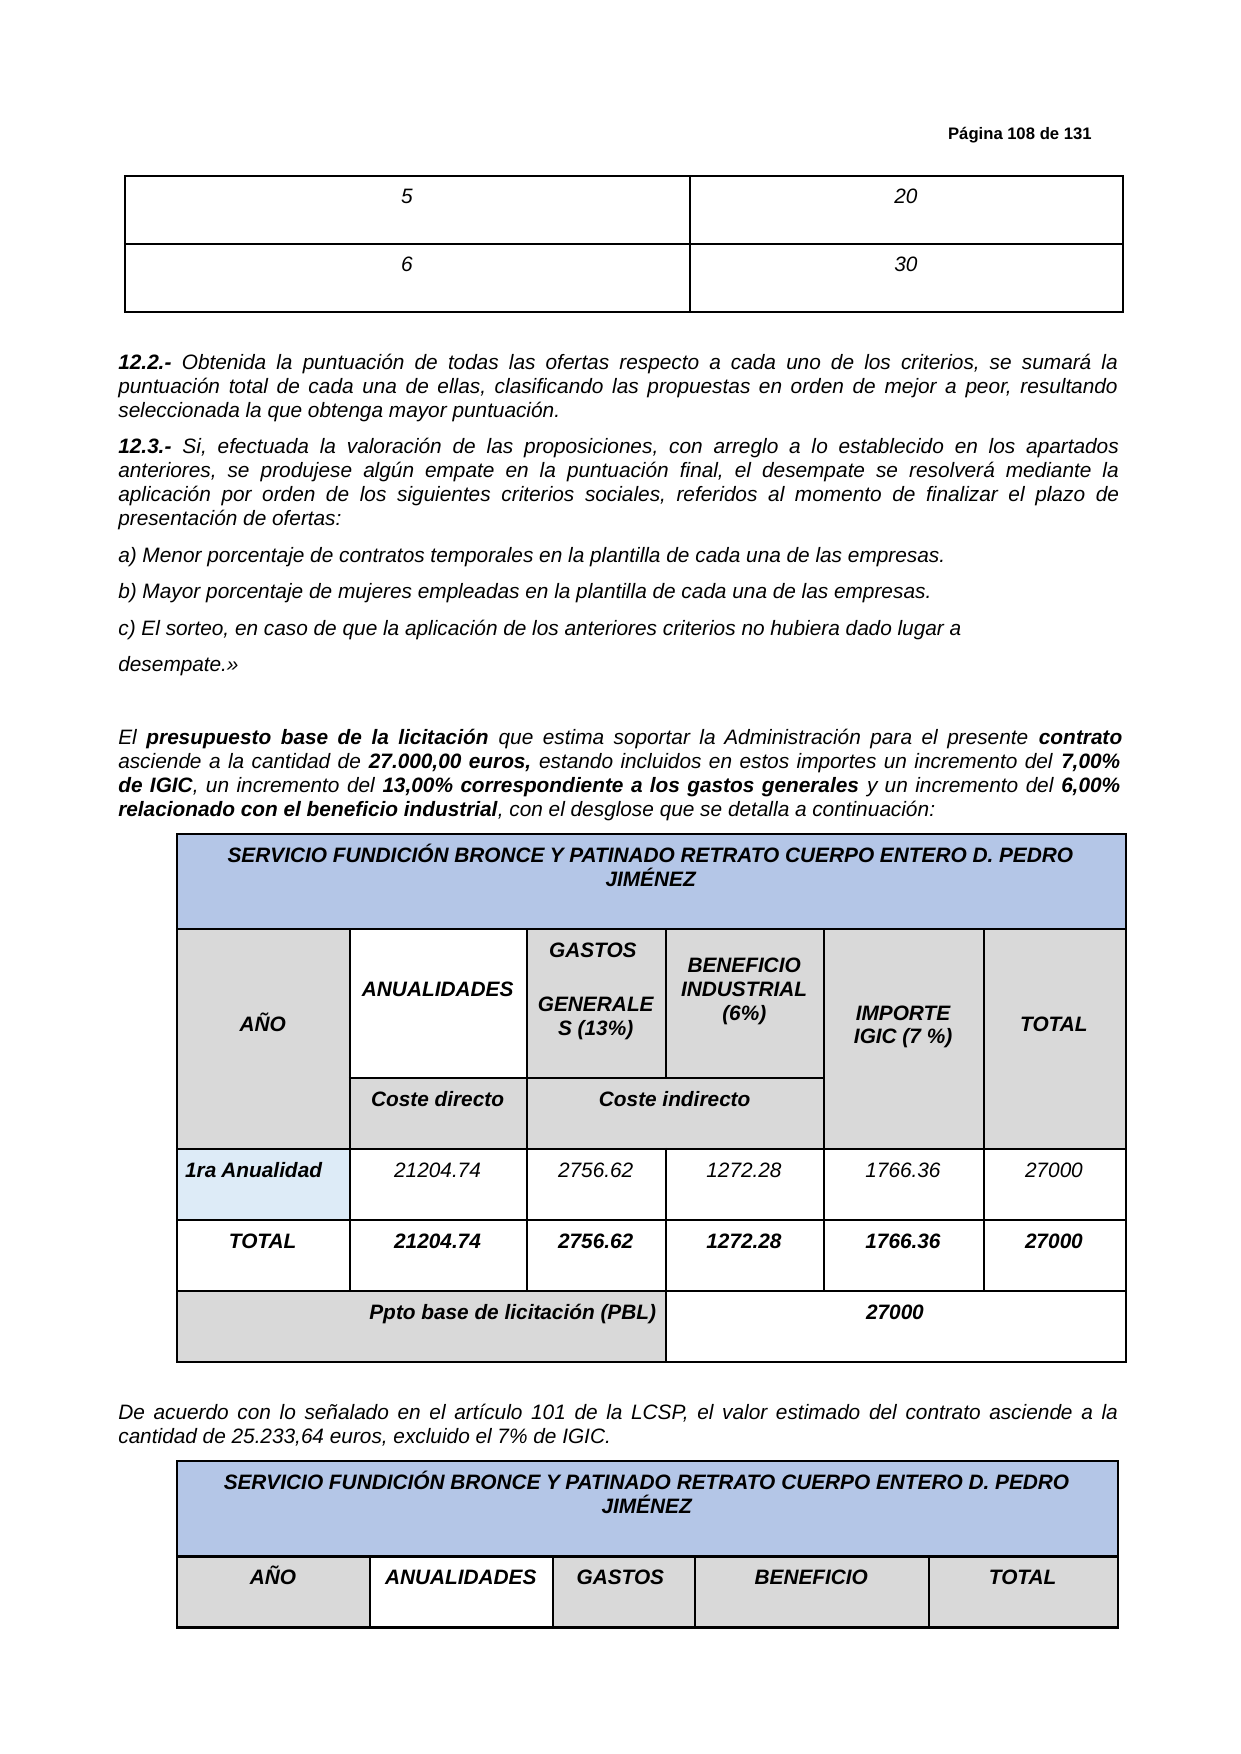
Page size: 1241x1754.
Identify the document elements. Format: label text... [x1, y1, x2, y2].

table_cell BENEFICIO [696, 1558, 928, 1626]
table_cell 1ra Anualidad [178, 1150, 349, 1219]
table_cell TOTAL [178, 1221, 349, 1290]
text De acuerdo con lo señalado en el artículo 101 de la LCSP, el valor estimado del contrato asciende a la cantidad de 25.233,64 euros, excluido el 7% de IGIC. [118, 1400, 1122, 1448]
table_cell 27000 [667, 1292, 1125, 1361]
table_cell ANUALIDADES [351, 930, 526, 1077]
table_cell GASTOS [554, 1558, 694, 1626]
table_cell ANUALIDADES [371, 1558, 552, 1626]
table_cell 21204,74 [351, 1150, 526, 1219]
text 12.3.- Si, efectuada la valoración de las proposiciones, con arreglo a lo establecido en los apartados anteriores, se produjese algún empate en la puntuación final, el desempate se resolverá mediante la aplicación por orden de los siguientes criterios sociales, referidos al momento de finalizar el plazo de presentación de ofertas: [118, 434, 1122, 530]
table_cell BENEFICIO INDUSTRIAL (6%) [667, 930, 823, 1077]
table_cell GASTOS GENERALES (13%) [528, 930, 665, 1077]
table_cell 6 [126, 245, 689, 311]
table_cell 1766,36 [825, 1150, 983, 1219]
table_cell AÑO [178, 1558, 369, 1626]
table_cell Coste indirecto [528, 1079, 823, 1148]
table_cell 30 [691, 245, 1122, 311]
table_cell TOTAL [930, 1558, 1117, 1626]
table_cell 20 [691, 177, 1122, 243]
table_cell 2756,62 [528, 1221, 665, 1290]
table_cell Ppto base de licitación (PBL) [178, 1292, 665, 1361]
table_cell 2756,62 [528, 1150, 665, 1219]
table_cell 5 [126, 177, 689, 243]
text a) Menor porcentaje de contratos temporales en la plantilla de cada una de las empresas. [118, 542, 1122, 566]
text desempate.» [118, 652, 1122, 676]
table_cell 1272,28 [667, 1150, 823, 1219]
table_cell TOTAL [985, 930, 1125, 1148]
table_cell 27000 [985, 1221, 1125, 1290]
text 12.2.- Obtenida la puntuación de todas las ofertas respecto a cada uno de los criterios, se sumará la puntuación total de cada una de ellas, clasificando las propuestas en orden de mejor a peor, resultando seleccionada la que obtenga mayor puntuación. [118, 350, 1122, 422]
table_cell 27000 [985, 1150, 1125, 1219]
table_cell 1766,36 [825, 1221, 983, 1290]
table_cell Coste directo [351, 1079, 526, 1148]
table_header SERVICIO FUNDICIÓN BRONCE Y PATINADO RETRATO CUERPO ENTERO D. PEDRO JIMÉNEZ [178, 835, 1125, 928]
text c) El sorteo, en caso de que la aplicación de los anteriores criterios no hubiera dado lugar a [118, 615, 1122, 639]
table_cell AÑO [178, 930, 349, 1148]
text b) Mayor porcentaje de mujeres empleadas en la plantilla de cada una de las empresas. [118, 579, 1122, 603]
table_cell IMPORTE IGIC (7 %) [825, 930, 983, 1148]
table_cell 1272,28 [667, 1221, 823, 1290]
table_cell 21204,74 [351, 1221, 526, 1290]
text El presupuesto base de la licitación que estima soportar la Administración para el presente contrato asciende a la cantidad de 27.000,00 euros, estando incluidos en estos importes un incremento del 7,00% de IGIC, un incremento del 13,00% correspondiente a los gastos generales y un incremento del 6,00% relacionado con el beneficio industrial, con el desglose que se detalla a continuación: [118, 725, 1122, 821]
table_header SERVICIO FUNDICIÓN BRONCE Y PATINADO RETRATO CUERPO ENTERO D. PEDRO JIMÉNEZ [178, 1462, 1117, 1555]
